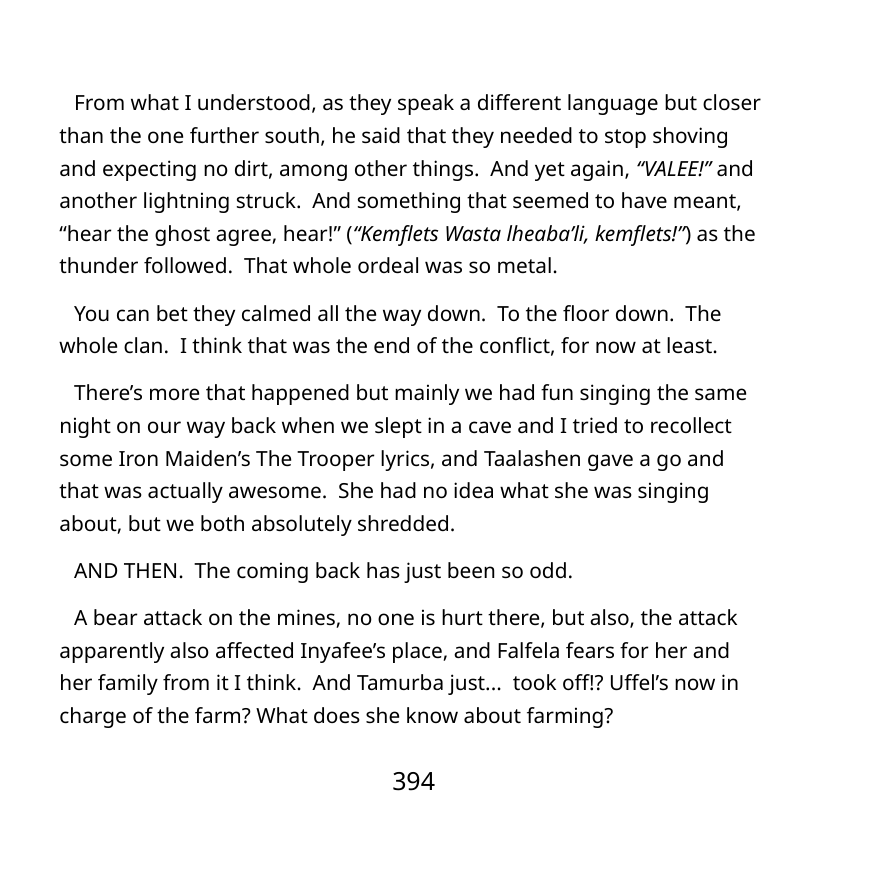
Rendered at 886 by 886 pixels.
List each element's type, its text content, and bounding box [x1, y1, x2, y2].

text A bear attack on the mines, no one is hurt there, but also, the attack apparently also affected Inyafee’s place, and Falfela fears for her and her family from it I think. And Tamurba just... took off!? Uffel’s now in charge of the farm? What does she know about farming? [59, 603, 768, 729]
text AND THEN. The coming back has just been so odd. [59, 556, 768, 584]
text There’s more that happened but mainly we had fun singing the same night on our way back when we slept in a cave and I tried to recollect some Iron Maiden’s The Trooper lyrics, and Taalashen gave a go and that was actually awesome. She had no idea what she was singing about, but we both absolutely shredded. [59, 378, 768, 537]
text You can bet they calmed all the way down. To the floor down. The whole clan. I think that was the end of the conflict, for now at least. [59, 299, 768, 360]
text From what I understood, as they speak a different language but closer than the one further south, he said that they needed to stop shoving and expecting no dirt, among other things. And yet again, “VALEE!” and another lightning struck. And something that seemed to have meant, “hear the ghost agree, hear!” (“Kemflets Wasta lheaba’li, kemflets!”) as the thunder followed. That whole ordeal was so metal. [59, 88, 768, 280]
